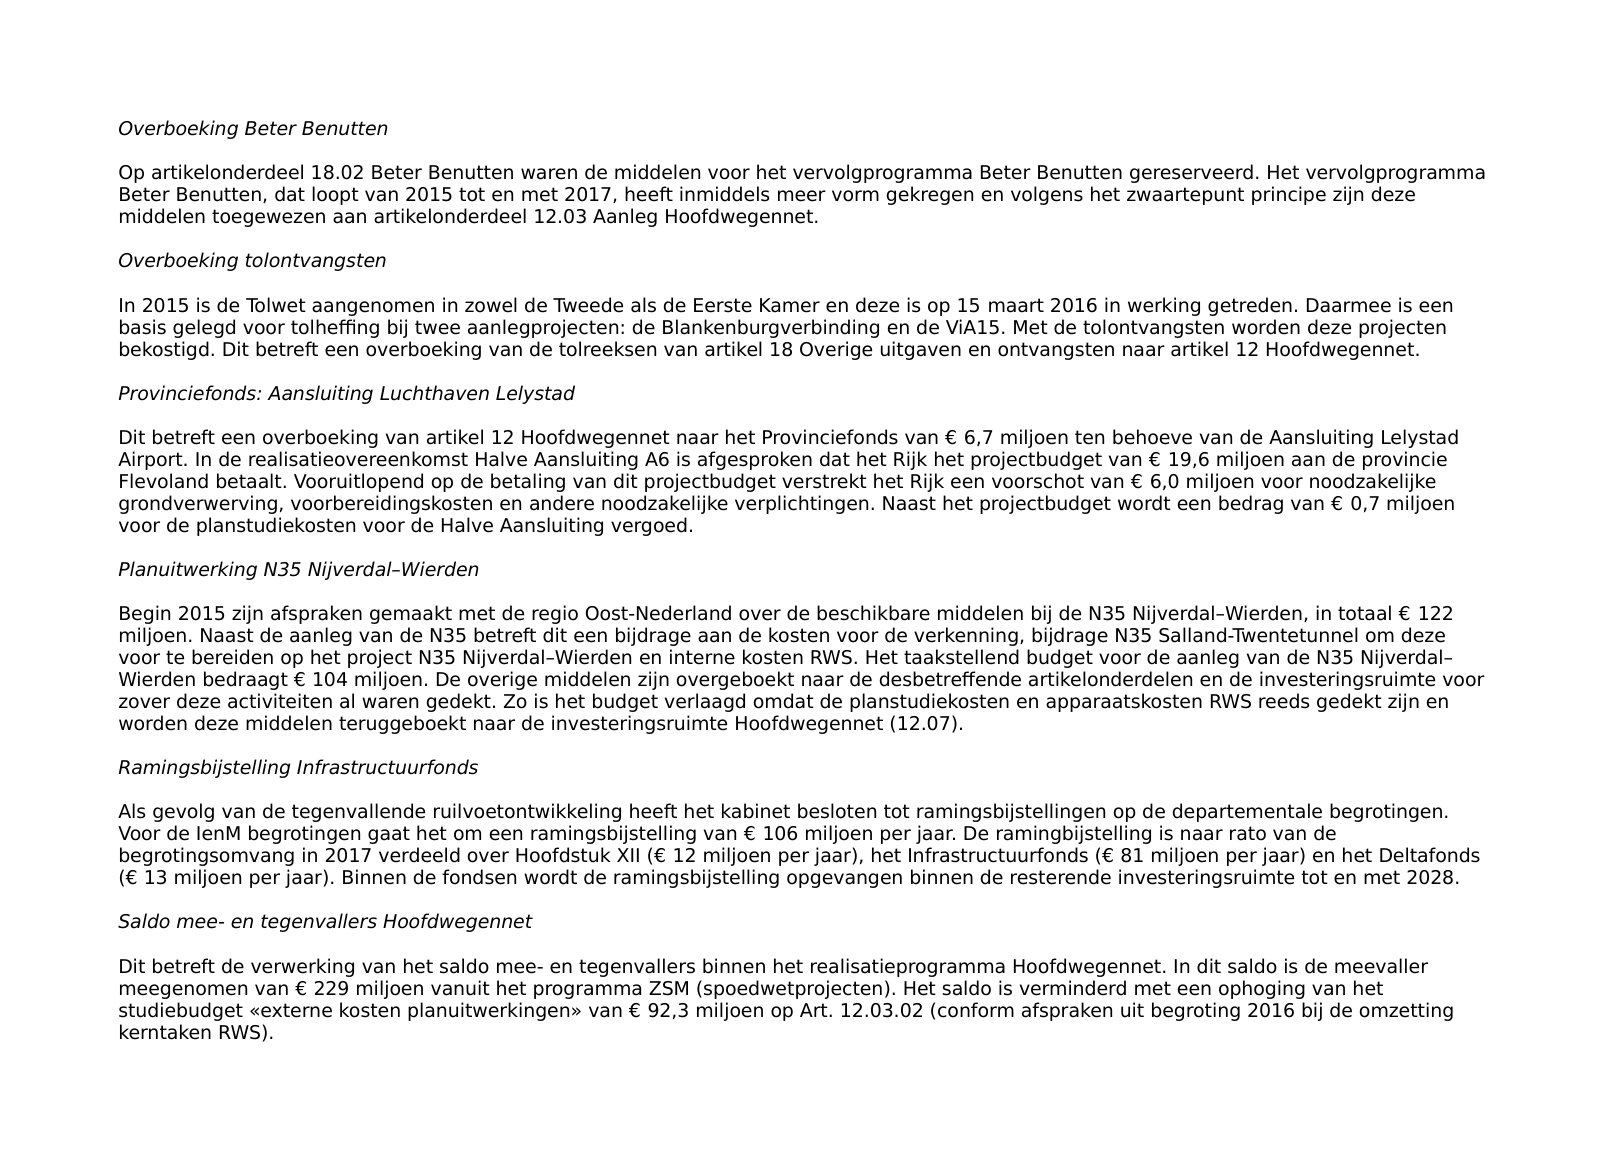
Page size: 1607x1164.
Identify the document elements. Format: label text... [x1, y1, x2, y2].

subtitle Overboeking Beter Benutten [118, 118, 1488, 140]
text Op artikelonderdeel 18.02 Beter Benutten waren de middelen voor het vervolgprogramma Beter Benutten gereserveerd. Het vervolgprogramma Beter Benutten, dat loopt van 2015 tot en met 2017, heeft inmiddels meer vorm gekregen en volgens het zwaartepunt principe zijn deze middelen toegewezen aan artikelonderdeel 12.03 Aanleg Hoofdwegennet. [118, 162, 1488, 228]
subtitle Planuitwerking N35 Nijverdal–Wierden [118, 559, 1488, 581]
text Dit betreft een overboeking van artikel 12 Hoofdwegennet naar het Provinciefonds van € 6,7 miljoen ten behoeve van de Aansluiting Lelystad Airport. In de realisatieovereenkomst Halve Aansluiting A6 is afgesproken dat het Rijk het projectbudget van € 19,6 miljoen aan de provincie Flevoland betaalt. Vooruitlopend op de betaling van dit projectbudget verstrekt het Rijk een voorschot van € 6,0 miljoen voor noodzakelijke grondverwerving, voorbereidingskosten en andere noodzakelijke verplichtingen. Naast het projectbudget wordt een bedrag van € 0,7 miljoen voor de planstudiekosten voor de Halve Aansluiting vergoed. [118, 427, 1488, 537]
text Dit betreft de verwerking van het saldo mee- en tegenvallers binnen het realisatieprogramma Hoofdwegennet. In dit saldo is de meevaller meegenomen van € 229 miljoen vanuit het programma ZSM (spoedwetprojecten). Het saldo is verminderd met een ophoging van het studiebudget «externe kosten planuitwerkingen» van € 92,3 miljoen op Art. 12.03.02 (conform afspraken uit begroting 2016 bij de omzetting kerntaken RWS). [118, 956, 1488, 1043]
subtitle Saldo mee- en tegenvallers Hoofdwegennet [118, 911, 1488, 933]
subtitle Provinciefonds: Aansluiting Luchthaven Lelystad [118, 383, 1488, 405]
subtitle Overboeking tolontvangsten [118, 250, 1488, 272]
text In 2015 is de Tolwet aangenomen in zowel de Tweede als de Eerste Kamer en deze is op 15 maart 2016 in werking getreden. Daarmee is een basis gelegd voor tolheffing bij twee aanlegprojecten: de Blankenburgverbinding en de ViA15. Met de tolontvangsten worden deze projecten bekostigd. Dit betreft een overboeking van de tolreeksen van artikel 18 Overige uitgaven en ontvangsten naar artikel 12 Hoofdwegennet. [118, 294, 1488, 361]
text Begin 2015 zijn afspraken gemaakt met de regio Oost-Nederland over de beschikbare middelen bij de N35 Nijverdal–Wierden, in totaal € 122 miljoen. Naast de aanleg van de N35 betreft dit een bijdrage aan de kosten voor de verkenning, bijdrage N35 Salland-Twentetunnel om deze voor te bereiden op het project N35 Nijverdal–Wierden en interne kosten RWS. Het taakstellend budget voor de aanleg van de N35 Nijverdal–Wierden bedraagt € 104 miljoen. De overige middelen zijn overgeboekt naar de desbetreffende artikelonderdelen en de investeringsruimte voor zover deze activiteiten al waren gedekt. Zo is het budget verlaagd omdat de planstudiekosten en apparaatskosten RWS reeds gedekt zijn en worden deze middelen teruggeboekt naar de investeringsruimte Hoofdwegennet (12.07). [118, 603, 1488, 735]
subtitle Ramingsbijstelling Infrastructuurfonds [118, 757, 1488, 779]
text Als gevolg van de tegenvallende ruilvoetontwikkeling heeft het kabinet besloten tot ramingsbijstellingen op de departementale begrotingen. Voor de IenM begrotingen gaat het om een ramingsbijstelling van € 106 miljoen per jaar. De ramingbijstelling is naar rato van de begrotingsomvang in 2017 verdeeld over Hoofdstuk XII (€ 12 miljoen per jaar), het Infrastructuurfonds (€ 81 miljoen per jaar) en het Deltafonds (€ 13 miljoen per jaar). Binnen de fondsen wordt de ramingsbijstelling opgevangen binnen de resterende investeringsruimte tot en met 2028. [118, 801, 1488, 889]
